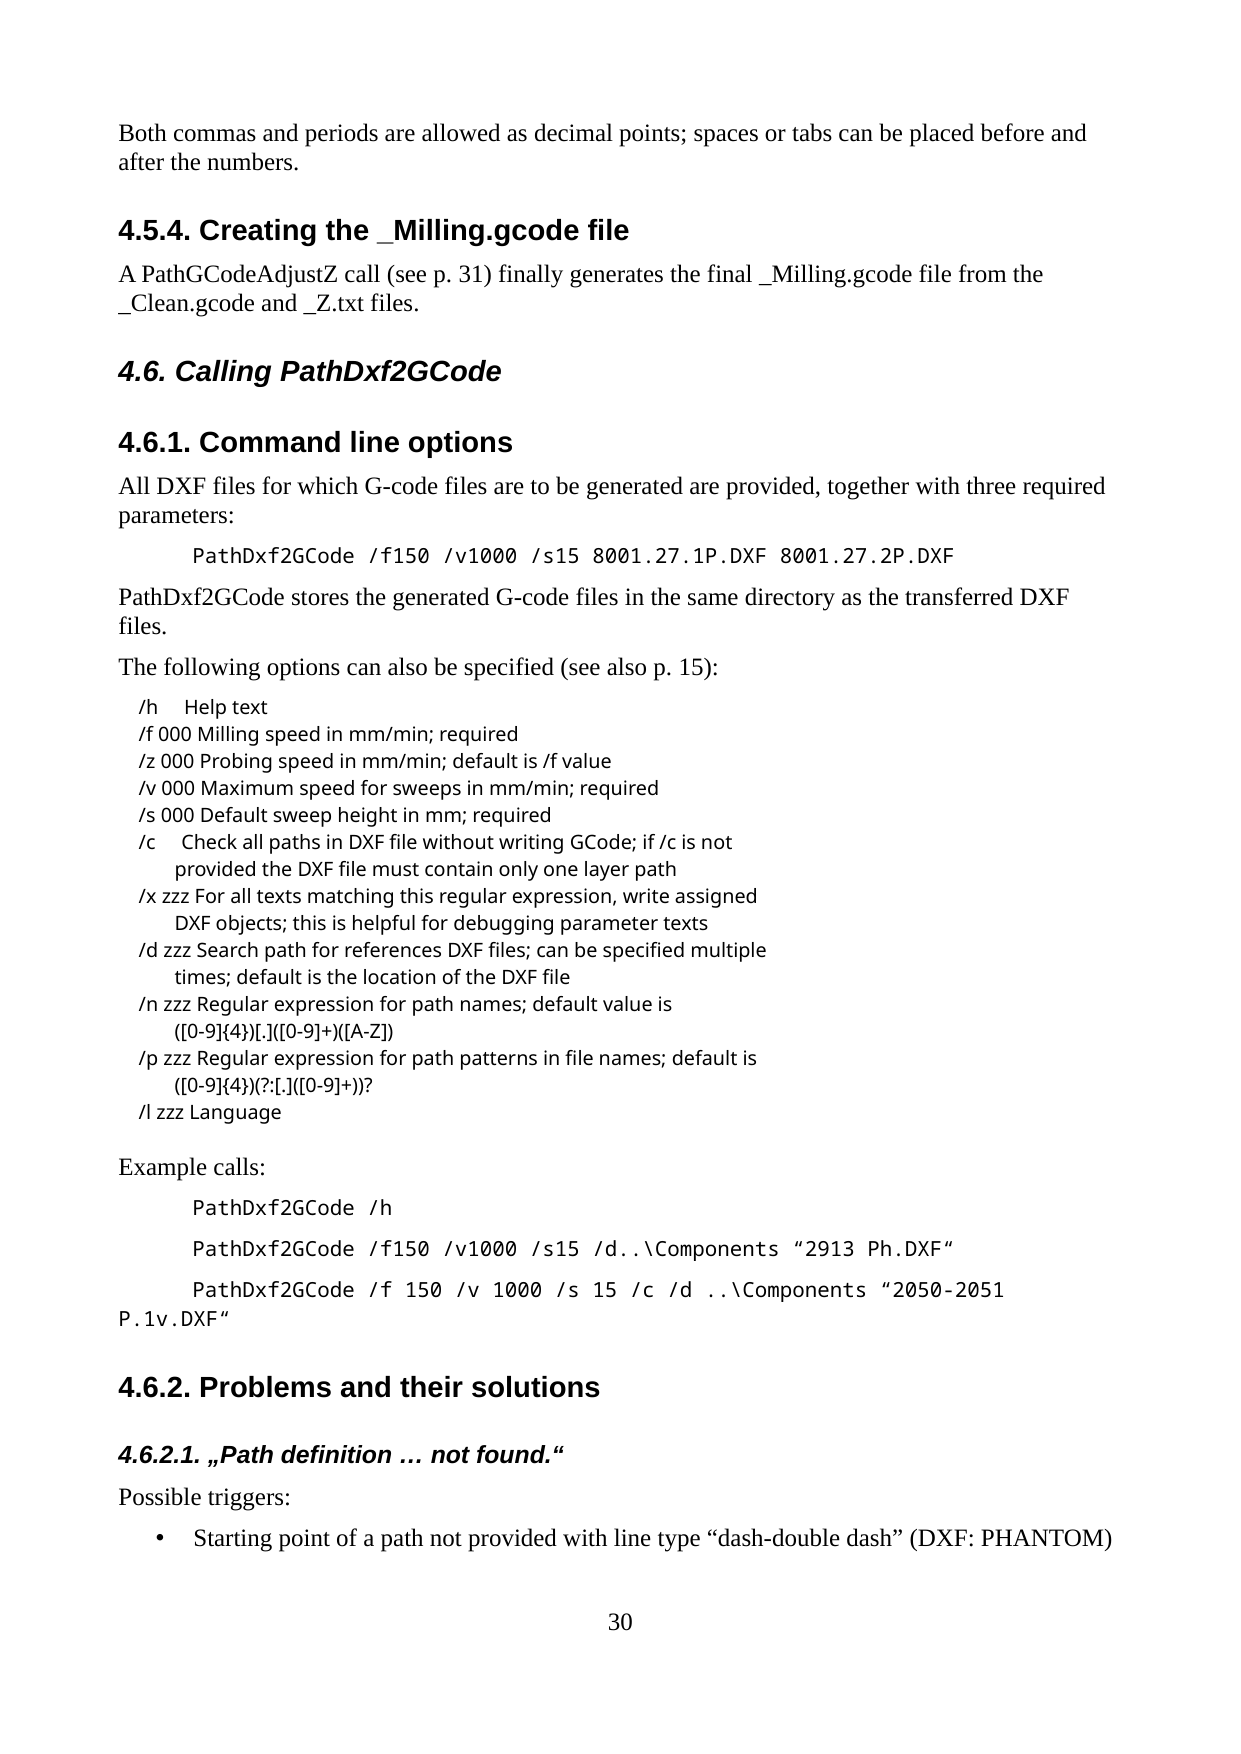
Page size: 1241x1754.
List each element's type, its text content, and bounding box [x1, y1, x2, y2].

text PathDxf2GCode /f150 /v1000 /s15 8001.27.1P.DXF 8001.27.2P.DXF [118, 541, 1122, 570]
text All DXF files for which G-code files are to be generated are provided, together with three required parameters: [118, 471, 1122, 529]
text /z 000 Probing speed in mm/min; default is /f value [118, 747, 1122, 774]
text /n zzz Regular expression for path names; default value is [118, 990, 1122, 1017]
text Both commas and periods are allowed as decimal points; spaces or tabs can be placed before and after the numbers. [118, 118, 1122, 176]
text DXF objects; this is helpful for debugging parameter texts [118, 909, 1122, 936]
text /x zzz For all texts matching this regular expression, write assigned [118, 882, 1122, 909]
text times; default is the location of the DXF file [118, 963, 1122, 990]
text A PathGCodeAdjustZ call (see p. 30) finally generates the final _Milling.gcode file from the _Clean.gcode and _Z.txt files. [118, 259, 1122, 317]
text ([0-9]{4})[.]([0-9]+)([A-Z]) [118, 1017, 1122, 1044]
text PathDxf2GCode /f150 /v1000 /s15 /d..\Components “2913 Ph.DXF“ [118, 1234, 1122, 1263]
text /c Check all paths in DXF file without writing GCode; if /c is not [118, 828, 1122, 855]
text The following options can also be specified (see also p. 14): [118, 652, 1122, 681]
text PathDxf2GCode /h [118, 1193, 1122, 1222]
text /d zzz Search path for references DXF files; can be specified multiple [118, 936, 1122, 963]
subtitle 4.6.2.1. „Path definition … not found.“ [118, 1441, 1122, 1469]
text provided the DXF file must contain only one layer path [118, 855, 1122, 882]
text /p zzz Regular expression for path patterns in file names; default is [118, 1044, 1122, 1071]
text /h Help text [118, 693, 1122, 720]
text /s 000 Default sweep height in mm; required [118, 801, 1122, 828]
text PathDxf2GCode /f 150 /v 1000 /s 15 /c /d ..\Components “2050-2051 P.1v.DXF“ [118, 1275, 1122, 1332]
text Example calls: [118, 1152, 1122, 1181]
text /l zzz Language [118, 1098, 1122, 1125]
text /f 000 Milling speed in mm/min; required [118, 720, 1122, 747]
text PathDxf2GCode stores the generated G-code files in the same directory as the transferred DXF files. [118, 582, 1122, 640]
subtitle 4.6.2. Problems and their solutions [118, 1369, 1122, 1403]
text /v 000 Maximum speed for sweeps in mm/min; required [118, 774, 1122, 801]
subtitle 4.6.1. Command line options [118, 425, 1122, 459]
text ([0-9]{4})(?:[.]([0-9]+))? [118, 1071, 1122, 1098]
list Starting point of a path not provided with line type “dash-double dash” (DXF: PHANTOM) [156, 1523, 1122, 1552]
text Possible triggers: [118, 1482, 1122, 1510]
subtitle 4.6. Calling PathDxf2GCode [118, 354, 1122, 388]
subtitle 4.5.4. Creating the _Milling.gcode file [118, 213, 1122, 247]
